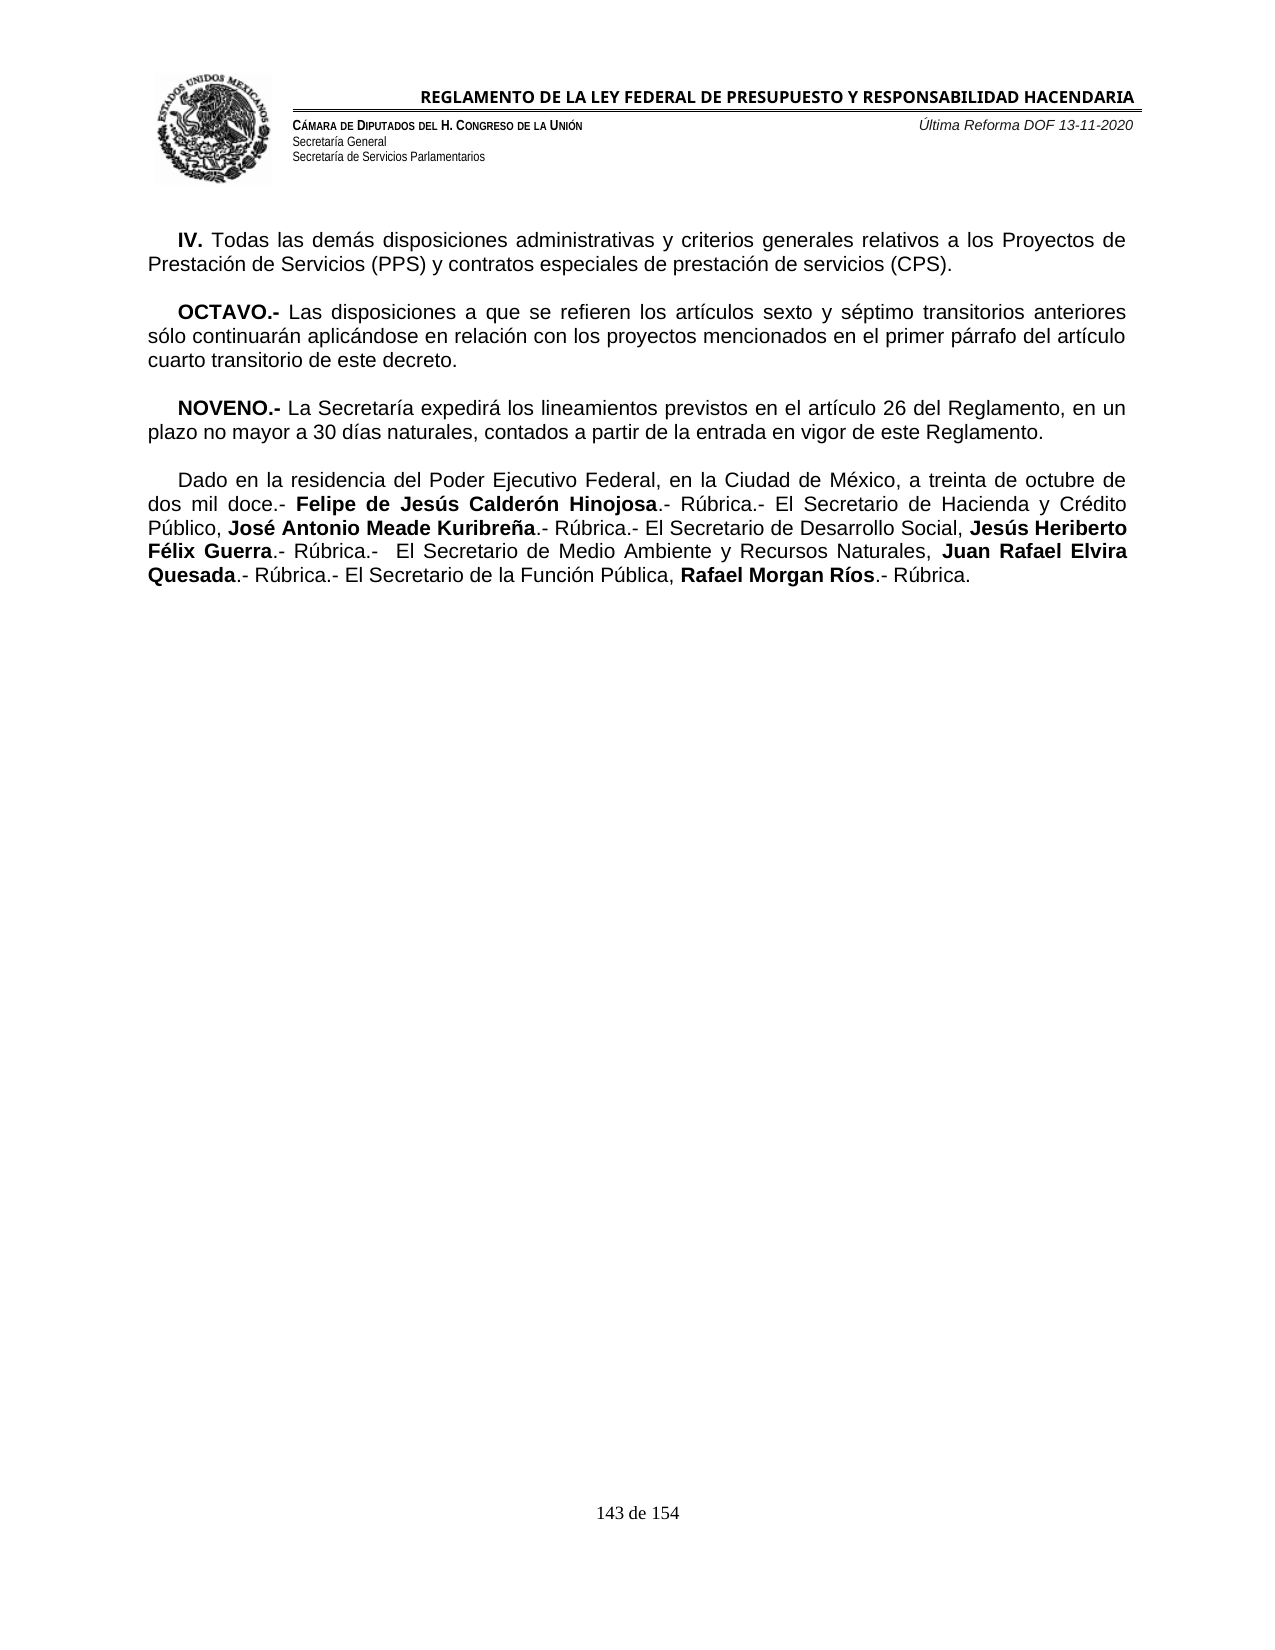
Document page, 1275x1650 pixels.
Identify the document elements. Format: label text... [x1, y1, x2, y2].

text NOVENO.- La Secretaría expedirá los lineamientos previstos en el artículo 26 del Reglamento, en un plazo no mayor a 30 días naturales, contados a partir de la entrada en vigor de este Reglamento. [148, 396, 1127, 443]
text Dado en la residencia del Poder Ejecutivo Federal, en la Ciudad de México, a treinta de octubre de dos mil doce.- Felipe de Jesús Calderón Hinojosa.- Rúbrica.- El Secretario de Hacienda y Crédito Público, José Antonio Meade Kuribreña.- Rúbrica.- El Secretario de Desarrollo Social, Jesús Heriberto Félix Guerra.- Rúbrica.- El Secretario de Medio Ambiente y Recursos Naturales, Juan Rafael Elvira Quesada.- Rúbrica.- El Secretario de la Función Pública, Rafael Morgan Ríos.- Rúbrica. [148, 467, 1127, 587]
text IV. Todas las demás disposiciones administrativas y criterios generales relativos a los Proyectos de Prestación de Servicios (PPS) y contratos especiales de prestación de servicios (CPS). [148, 228, 1127, 276]
text OCTAVO.- Las disposiciones a que se refieren los artículos sexto y séptimo transitorios anteriores sólo continuarán aplicándose en relación con los proyectos mencionados en el primer párrafo del artículo cuarto transitorio de este decreto. [148, 300, 1127, 372]
